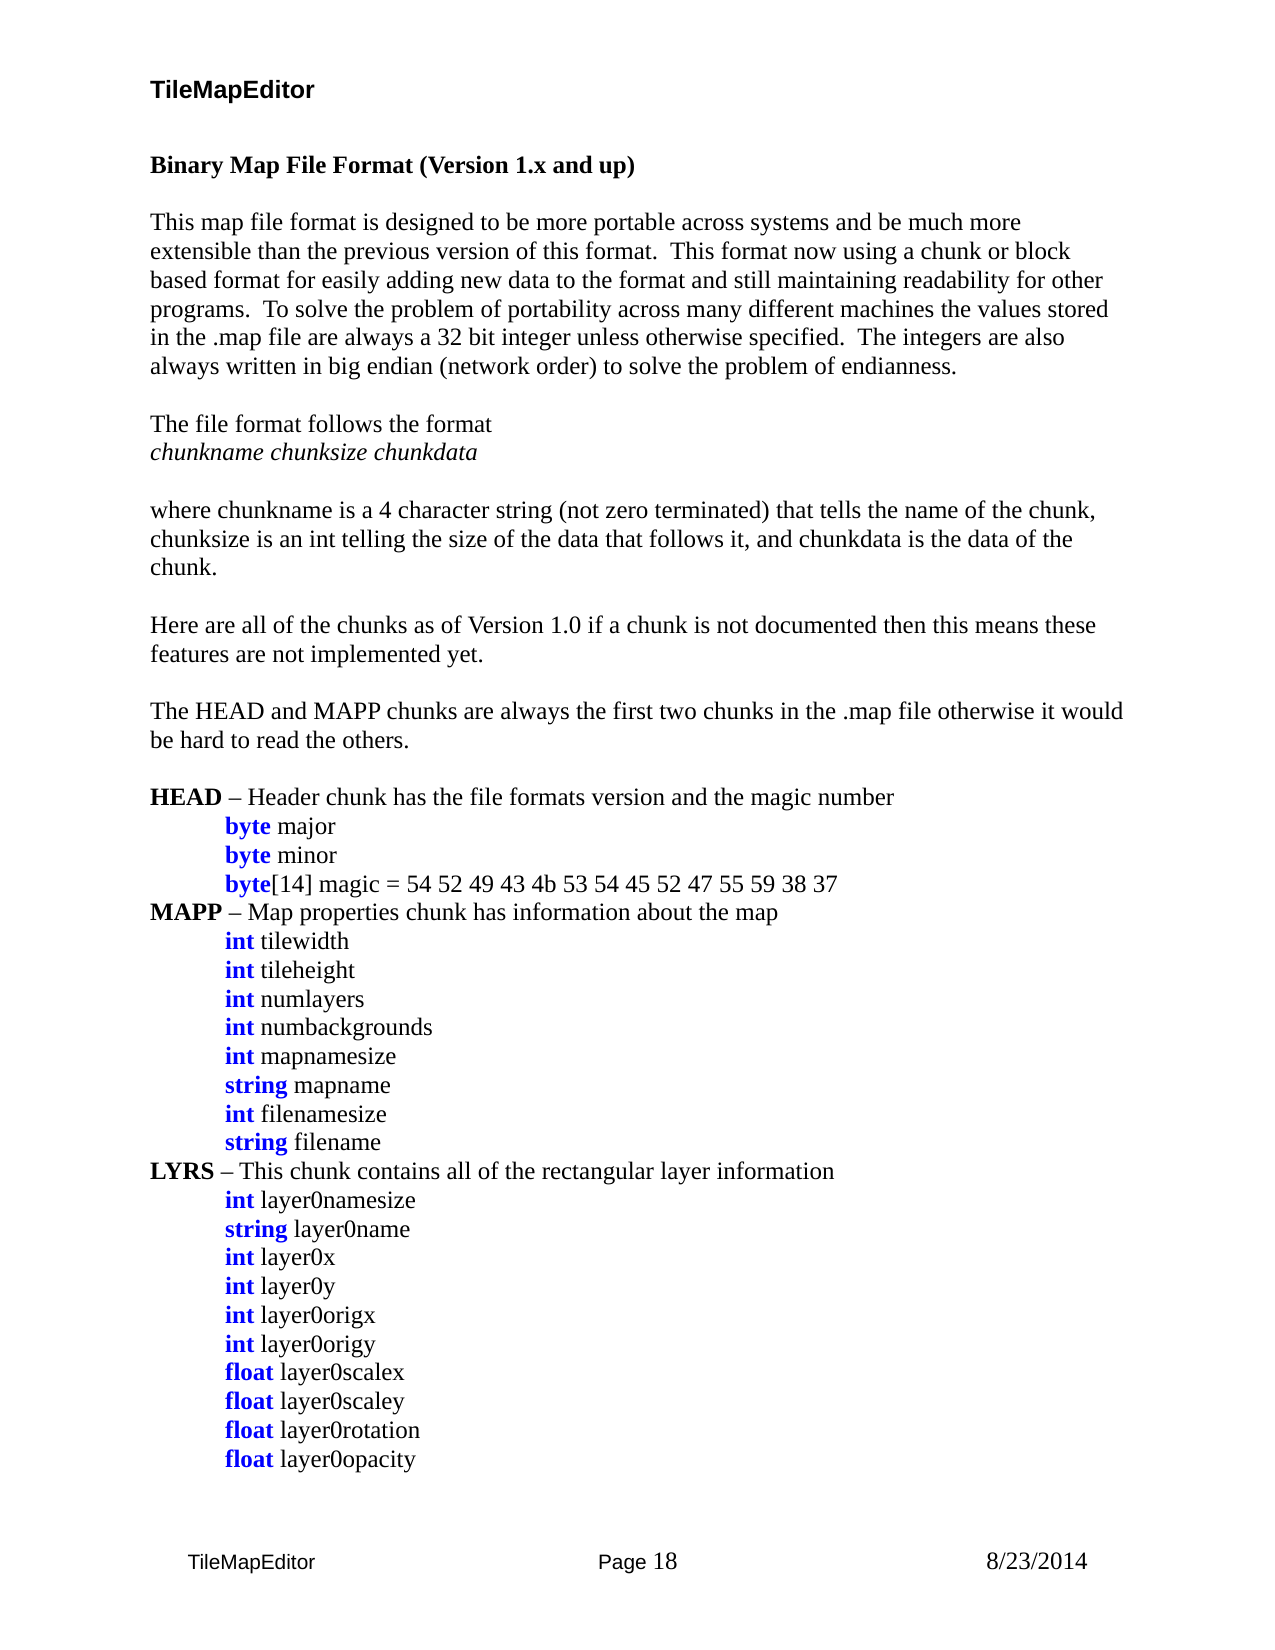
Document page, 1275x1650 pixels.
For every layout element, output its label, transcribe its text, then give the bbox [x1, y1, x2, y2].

text string layer0name [150, 1214, 1125, 1242]
text int tilewidth [150, 926, 1125, 955]
text LYRS – This chunk contains all of the rectangular layer information [150, 1156, 1125, 1185]
text float layer0scaley [150, 1386, 1125, 1415]
text MAPP – Map properties chunk has information about the map [150, 897, 1125, 926]
text int mapnamesize [150, 1041, 1125, 1070]
text int numbackgrounds [150, 1012, 1125, 1041]
text byte minor [150, 840, 1125, 869]
text int layer0namesize [150, 1185, 1125, 1214]
text float layer0rotation [150, 1415, 1125, 1444]
text int tileheight [150, 955, 1125, 984]
text int numlayers [150, 984, 1125, 1012]
text The HEAD and MAPP chunks are always the first two chunks in the .map file otherwise it would be hard to read the others. [150, 696, 1125, 754]
text The file format follows the format [150, 409, 1125, 437]
text int layer0x [150, 1242, 1125, 1271]
text float layer0scalex [150, 1357, 1125, 1386]
text byte major [150, 811, 1125, 840]
text int filenamesize [150, 1099, 1125, 1127]
text This map file format is designed to be more portable across systems and be much more extensible than the previous version of this format. This format now using a chunk or block based format for easily adding new data to the format and still maintaining readability for other programs. To solve the problem of portability across many different machines the values stored in the .map file are always a 32 bit integer unless otherwise specified. The integers are also always written in big endian (network order) to solve the problem of endianness. [150, 207, 1125, 380]
text Binary Map File Format (Version 1.x and up) [150, 150, 1125, 179]
text where chunkname is a 4 character string (not zero terminated) that tells the name of the chunk, chunksize is an int telling the size of the data that follows it, and chunkdata is the data of the chunk. [150, 495, 1125, 581]
text string mapname [150, 1070, 1125, 1099]
text Here are all of the chunks as of Version 1.0 if a chunk is not documented then this means these features are not implemented yet. [150, 610, 1125, 667]
text chunkname chunksize chunkdata [150, 437, 1125, 466]
text int layer0y [150, 1271, 1125, 1300]
text HEAD – Header chunk has the file formats version and the magic number [150, 782, 1125, 811]
text byte[14] magic = 54 52 49 43 4b 53 54 45 52 47 55 59 38 37 [150, 869, 1125, 897]
text int layer0origy [150, 1329, 1125, 1357]
text int layer0origx [150, 1300, 1125, 1329]
text float layer0opacity [150, 1444, 1125, 1472]
text string filename [150, 1127, 1125, 1156]
